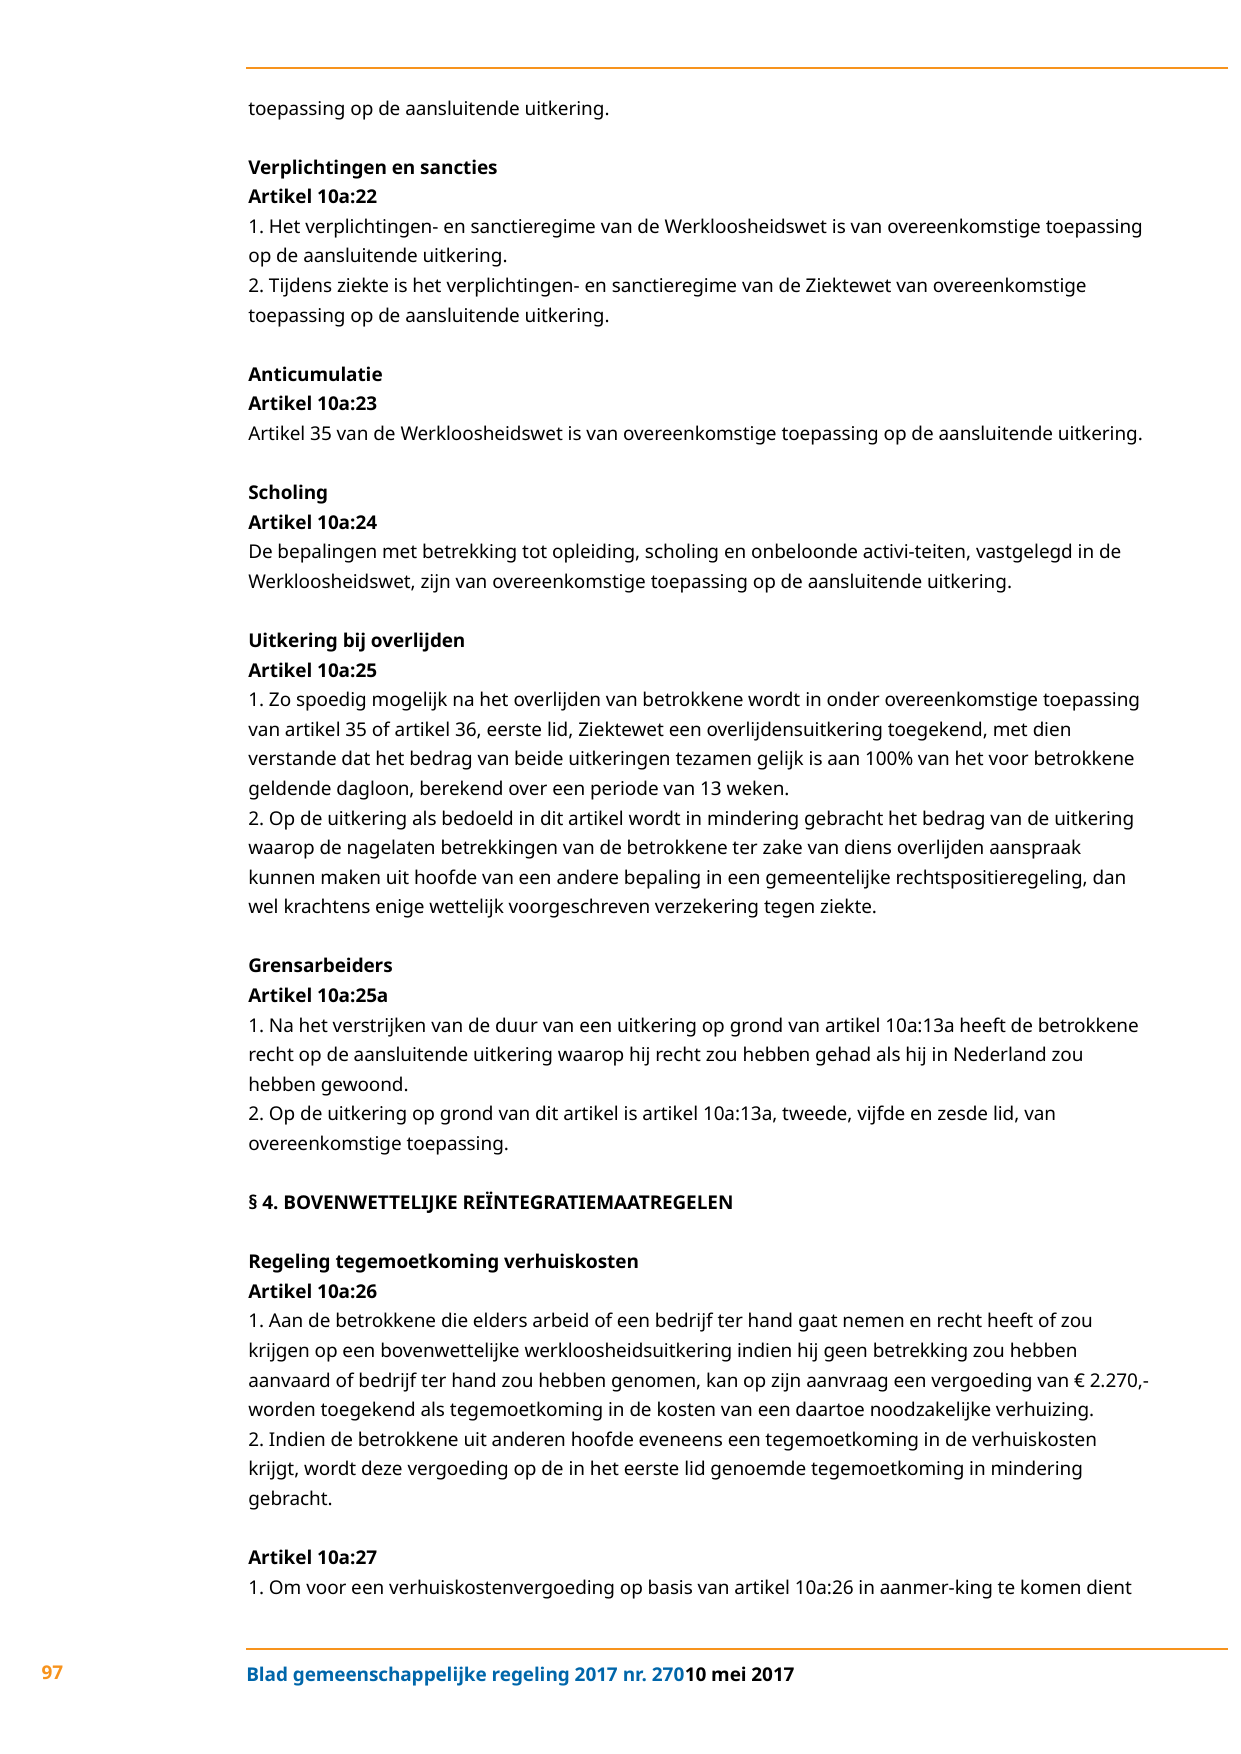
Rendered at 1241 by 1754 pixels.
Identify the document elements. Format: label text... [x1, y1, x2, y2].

text Artikel 10a:22 [248, 183, 1152, 209]
text 1. Het verplichtingen- en sanctieregime van de Werkloosheidswet is van overeenkomstige toepassing op de aansluitende uitkering. [248, 213, 1152, 268]
text 1. Na het verstrijken van de duur van een uitkering op grond van artikel 10a:13a heeft de betrokkene recht op de aansluitende uitkering waarop hij recht zou hebben gehad als hij in Nederland zou hebben gewoond. [248, 1012, 1152, 1097]
text Artikel 35 van de Werkloosheidswet is van overeenkomstige toepassing op de aansluitende uitkering. [248, 420, 1152, 446]
text Artikel 10a:25 [248, 657, 1152, 683]
text 2. Op de uitkering op grond van dit artikel is artikel 10a:13a, tweede, vijfde en zesde lid, van overeenkomstige toepassing. [248, 1101, 1152, 1156]
picture [41, 47, 231, 172]
text Artikel 10a:25a [248, 982, 1152, 1008]
text 1. Om voor een verhuiskostenvergoeding op basis van artikel 10a:26 in aanmer-king te komen dient [248, 1574, 1152, 1600]
text toepassing op de aansluitende uitkering. [248, 95, 1152, 121]
text 1. Zo spoedig mogelijk na het overlijden van betrokkene wordt in onder overeenkomstige toepassing van artikel 35 of artikel 36, eerste lid, Ziektewet een overlijdensuitkering toegekend, met dien verstande dat het bedrag van beide uitkeringen tezamen gelijk is aan 100% van het voor betrokkene geldende dagloon, berekend over een periode van 13 weken. [248, 686, 1152, 801]
text § 4. BOVENWETTELIJKE REÏNTEGRATIEMAATREGELEN [248, 1189, 1152, 1215]
text Artikel 10a:23 [248, 391, 1152, 416]
text Artikel 10a:27 [248, 1544, 1152, 1570]
text Artikel 10a:26 [248, 1278, 1152, 1304]
text 2. Indien de betrokkene uit anderen hoofde eveneens een tegemoetkoming in de verhuiskosten krijgt, wordt deze vergoeding op de in het eerste lid genoemde tegemoetkoming in mindering gebracht. [248, 1426, 1152, 1511]
text 2. Tijdens ziekte is het verplichtingen- en sanctieregime van de Ziektewet van overeenkomstige toepassing op de aansluitende uitkering. [248, 272, 1152, 328]
text 1. Aan de betrokkene die elders arbeid of een bedrijf ter hand gaat nemen en recht heeft of zou krijgen op een bovenwettelijke werkloosheidsuitkering indien hij geen betrekking zou hebben aanvaard of bedrijf ter hand zou hebben genomen, kan op zijn aanvraag een vergoeding van € 2.270,- worden toegekend als tegemoetkoming in de kosten van een daartoe noodzakelijke verhuizing. [248, 1308, 1152, 1422]
text Verplichtingen en sancties [248, 154, 1152, 180]
text De bepalingen met betrekking tot opleiding, scholing en onbeloonde activi-teiten, vastgelegd in de Werkloosheidswet, zijn van overeenkomstige toepassing op de aansluitende uitkering. [248, 538, 1152, 594]
text Uitkering bij overlijden [248, 627, 1152, 653]
text Grensarbeiders [248, 953, 1152, 978]
text Anticumulatie [248, 361, 1152, 387]
text Artikel 10a:24 [248, 509, 1152, 535]
text Scholing [248, 479, 1152, 505]
text 2. Op de uitkering als bedoeld in dit artikel wordt in mindering gebracht het bedrag van de uitkering waarop de nagelaten betrekkingen van de betrokkene ter zake van diens overlijden aanspraak kunnen maken uit hoofde van een andere bepaling in een gemeentelijke rechtspositieregeling, dan wel krachtens enige wettelijk voorgeschreven verzekering tegen ziekte. [248, 805, 1152, 919]
text Regeling tegemoetkoming verhuiskosten [248, 1248, 1152, 1274]
